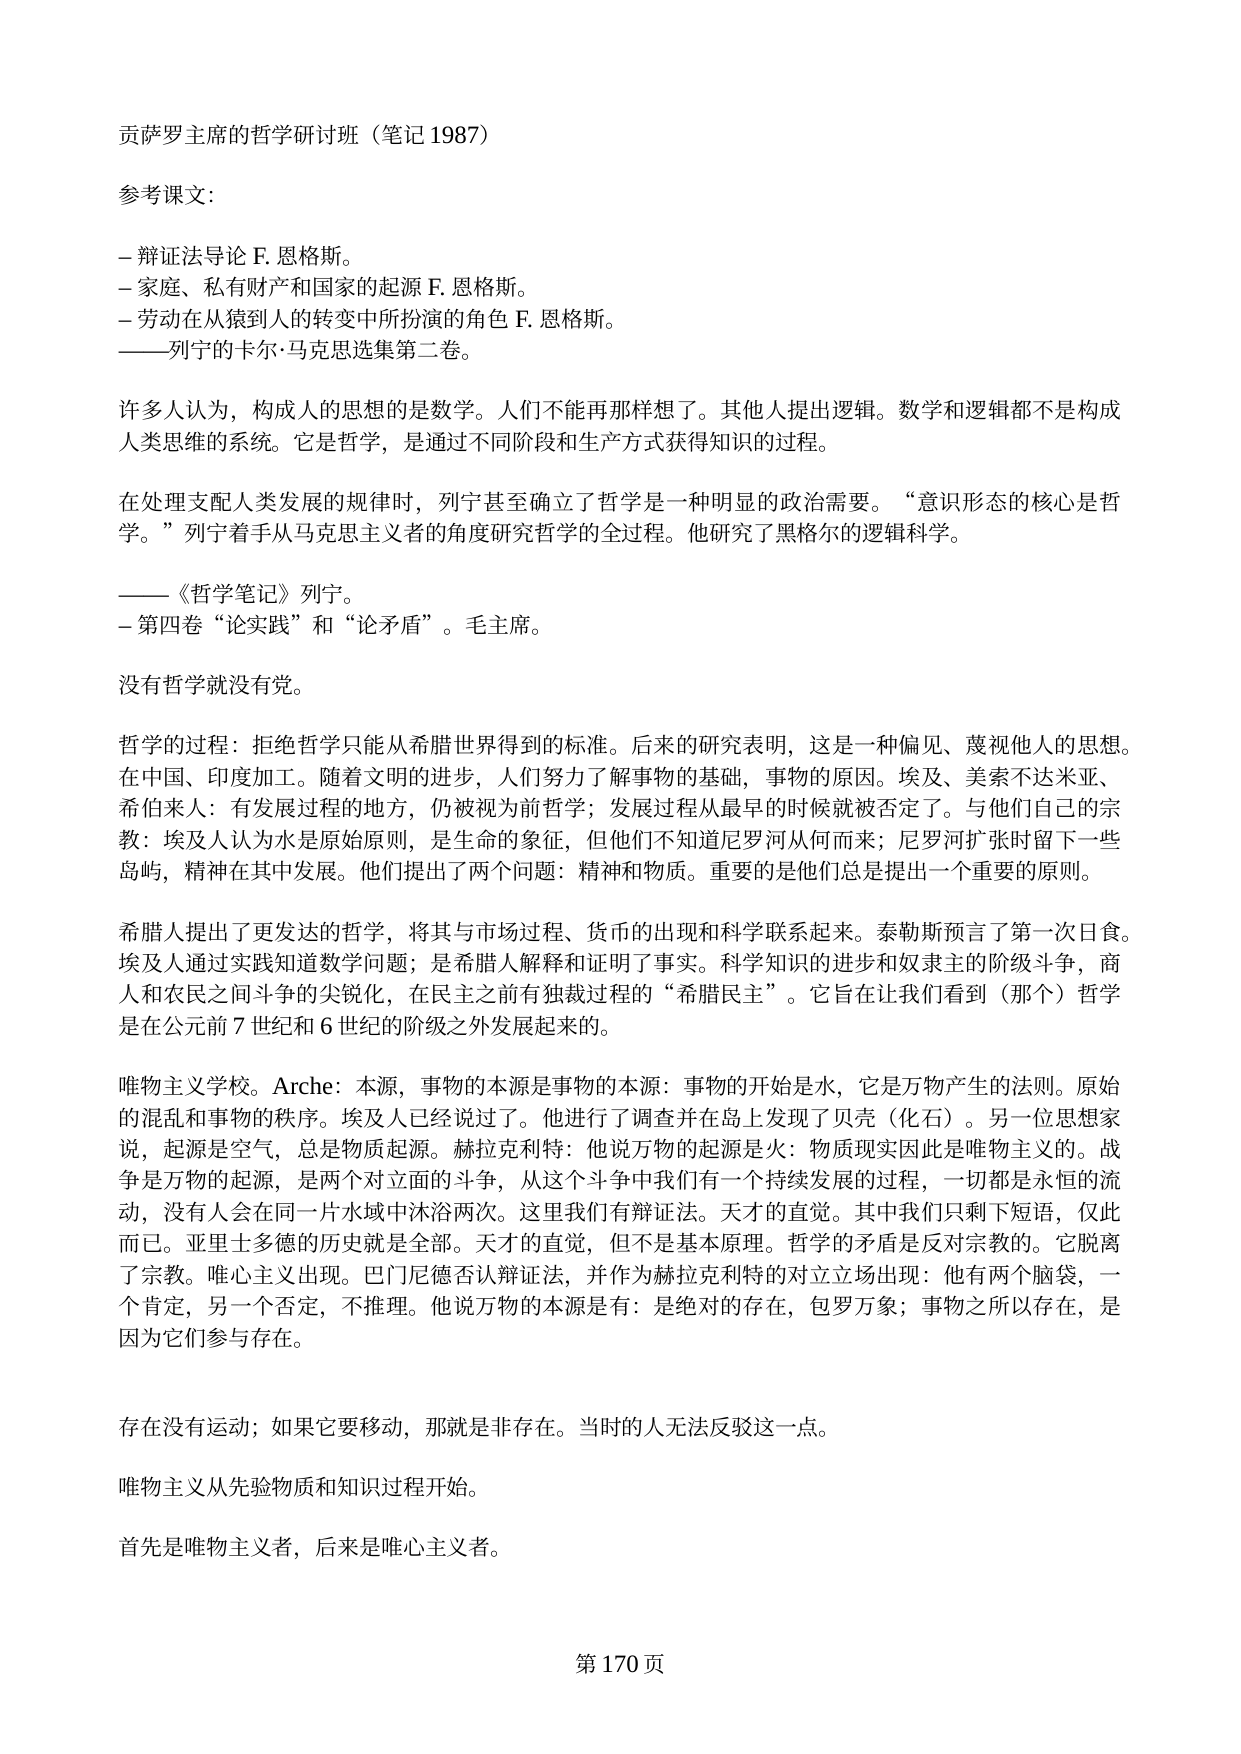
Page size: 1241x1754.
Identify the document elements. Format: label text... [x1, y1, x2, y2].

text – 第四卷“论实践”和“论矛盾”。毛主席。 [118, 608, 1122, 640]
text – 家庭、私有财产和国家的起源 F. 恩格斯。 [118, 270, 1122, 302]
text 唯物主义学校。Arche：本源，事物的本源是事物的本源：事物的开始是水，它是万物产生的法则。原始的混乱和事物的秩序。埃及人已经说过了。他进行了调查并在岛上发现了贝壳（化石）。另一位思想家说，起源是空气，总是物质起源。赫拉克利特：他说万物的起源是火：物质现实因此是唯物主义的。战争是万物的起源，是两个对立面的斗争，从这个斗争中我们有一个持续发展的过程，一切都是永恒的流动，没有人会在同一片水域中沐浴两次。这里我们有辩证法。天才的直觉。其中我们只剩下短语，仅此而已。亚里士多德的历史就是全部。天才的直觉，但不是基本原理。哲学的矛盾是反对宗教的。它脱离了宗教。唯心主义出现。巴门尼德否认辩证法，并作为赫拉克利特的对立立场出现：他有两个脑袋，一个肯定，另一个否定，不推理。他说万物的本源是有：是绝对的存在，包罗万象；事物之所以存在，是因为它们参与存在。 [118, 1069, 1122, 1352]
text 首先是唯物主义者，后来是唯心主义者。 [118, 1530, 1122, 1562]
text 参考课文： [118, 179, 1122, 210]
text 存在没有运动；如果它要移动，那就是非存在。当时的人无法反驳这一点。 [118, 1410, 1122, 1441]
text ——《哲学笔记》列宁。 [118, 577, 1122, 608]
text 在处理支配人类发展的规律时，列宁甚至确立了哲学是一种明显的政治需要。“意识形态的核心是哲学。”列宁着手从马克思主义者的角度研究哲学的全过程。他研究了黑格尔的逻辑科学。 [118, 485, 1122, 548]
text – 劳动在从猿到人的转变中所扮演的角色 F. 恩格斯。 [118, 302, 1122, 333]
text ——列宁的卡尔·马克思选集第二卷。 [118, 333, 1122, 365]
text – 辩证法导论 F. 恩格斯。 [118, 239, 1122, 270]
text 许多人认为，构成人的思想的是数学。人们不能再那样想了。其他人提出逻辑。数学和逻辑都不是构成人类思维的系统。它是哲学，是通过不同阶段和生产方式获得知识的过程。 [118, 393, 1122, 456]
text 唯物主义从先验物质和知识过程开始。 [118, 1470, 1122, 1502]
text 贡萨罗主席的哲学研讨班（笔记1987） [118, 118, 1122, 150]
text 希腊人提出了更发达的哲学，将其与市场过程、货币的出现和科学联系起来。泰勒斯预言了第一次日食。埃及人通过实践知道数学问题；是希腊人解释和证明了事实。科学知识的进步和奴隶主的阶级斗争，商人和农民之间斗争的尖锐化，在民主之前有独裁过程的“希腊民主”。它旨在让我们看到（那个）哲学是在公元前7世纪和6世纪的阶级之外发展起来的。 [118, 915, 1122, 1041]
text 没有哲学就没有党。 [118, 668, 1122, 700]
text 哲学的过程：拒绝哲学只能从希腊世界得到的标准。后来的研究表明，这是一种偏见、蔑视他人的思想。在中国、印度加工。随着文明的进步，人们努力了解事物的基础，事物的原因。埃及、美索不达米亚、希伯来人：有发展过程的地方，仍被视为前哲学；发展过程从最早的时候就被否定了。与他们自己的宗教：埃及人认为水是原始原则，是生命的象征，但他们不知道尼罗河从何而来；尼罗河扩张时留下一些岛屿，精神在其中发展。他们提出了两个问题：精神和物质。重要的是他们总是提出一个重要的原则。 [118, 729, 1122, 886]
